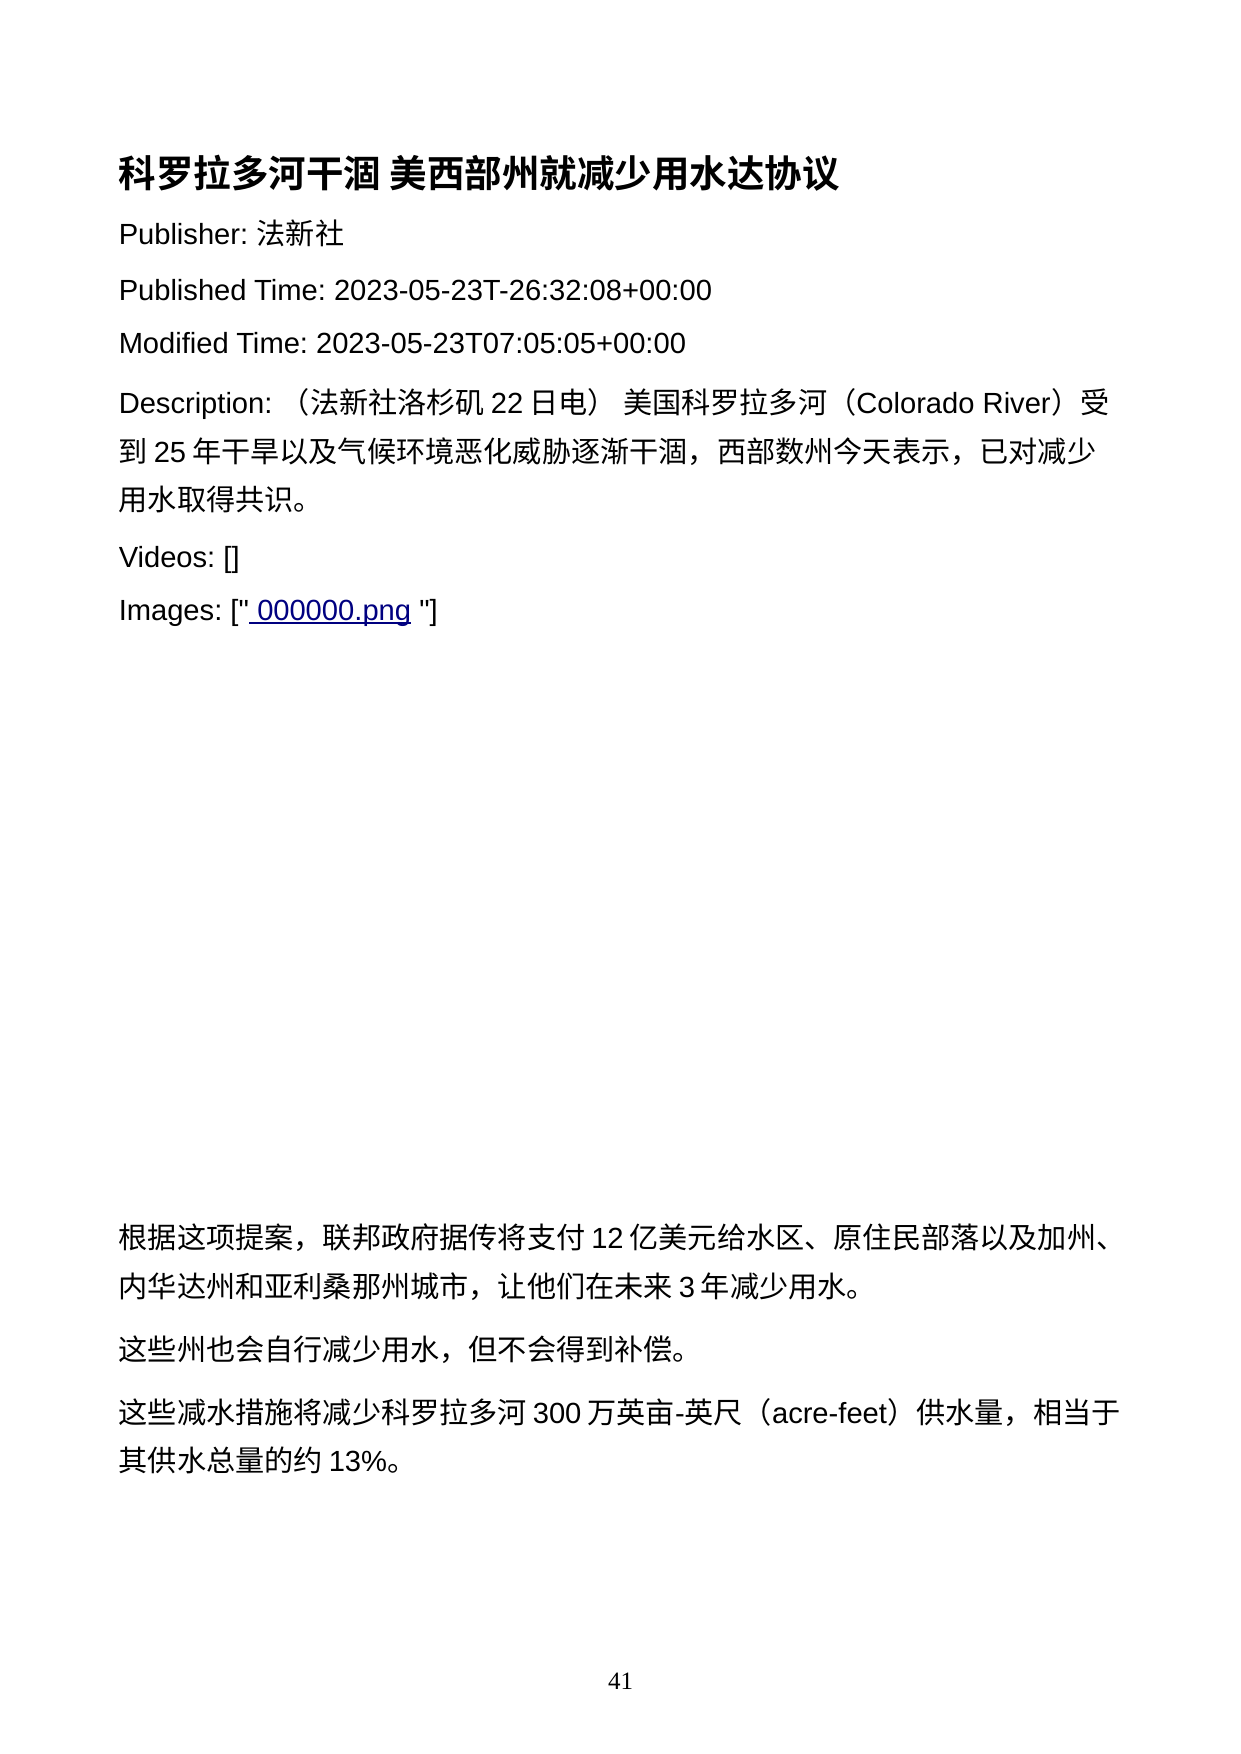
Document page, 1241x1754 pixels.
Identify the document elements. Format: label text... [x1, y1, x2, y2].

text 根据这项提案，联邦政府据传将支付12亿美元给水区、原住民部落以及加州、内华达州和亚利桑那州城市，让他们在未来3年减少用水。 [118, 1214, 1122, 1305]
text Description: （法新社洛杉矶22日电） 美国科罗拉多河（Colorado River）受到25年干旱以及气候环境恶化威胁逐渐干涸，西部数州今天表示，已对减少用水取得共识。 [118, 380, 1122, 519]
text Published Time: 2023-05-23T-26:32:08+00:00 [118, 273, 1122, 307]
subtitle 科罗拉多河干涸 美西部州就减少用水达协议 [118, 143, 1122, 198]
text 这些减水措施将减少科罗拉多河300万英亩-英尺（acre-feet）供水量，相当于其供水总量的约13%。 [118, 1389, 1122, 1480]
text Modified Time: 2023-05-23T07:05:05+00:00 [118, 327, 1122, 360]
text 这些州也会自行减少用水，但不会得到补偿。 [118, 1326, 1122, 1368]
text Videos: [] [118, 540, 1122, 573]
text Publisher: 法新社 [118, 210, 1122, 253]
text Images: [" 000000.png "] [118, 593, 1122, 627]
